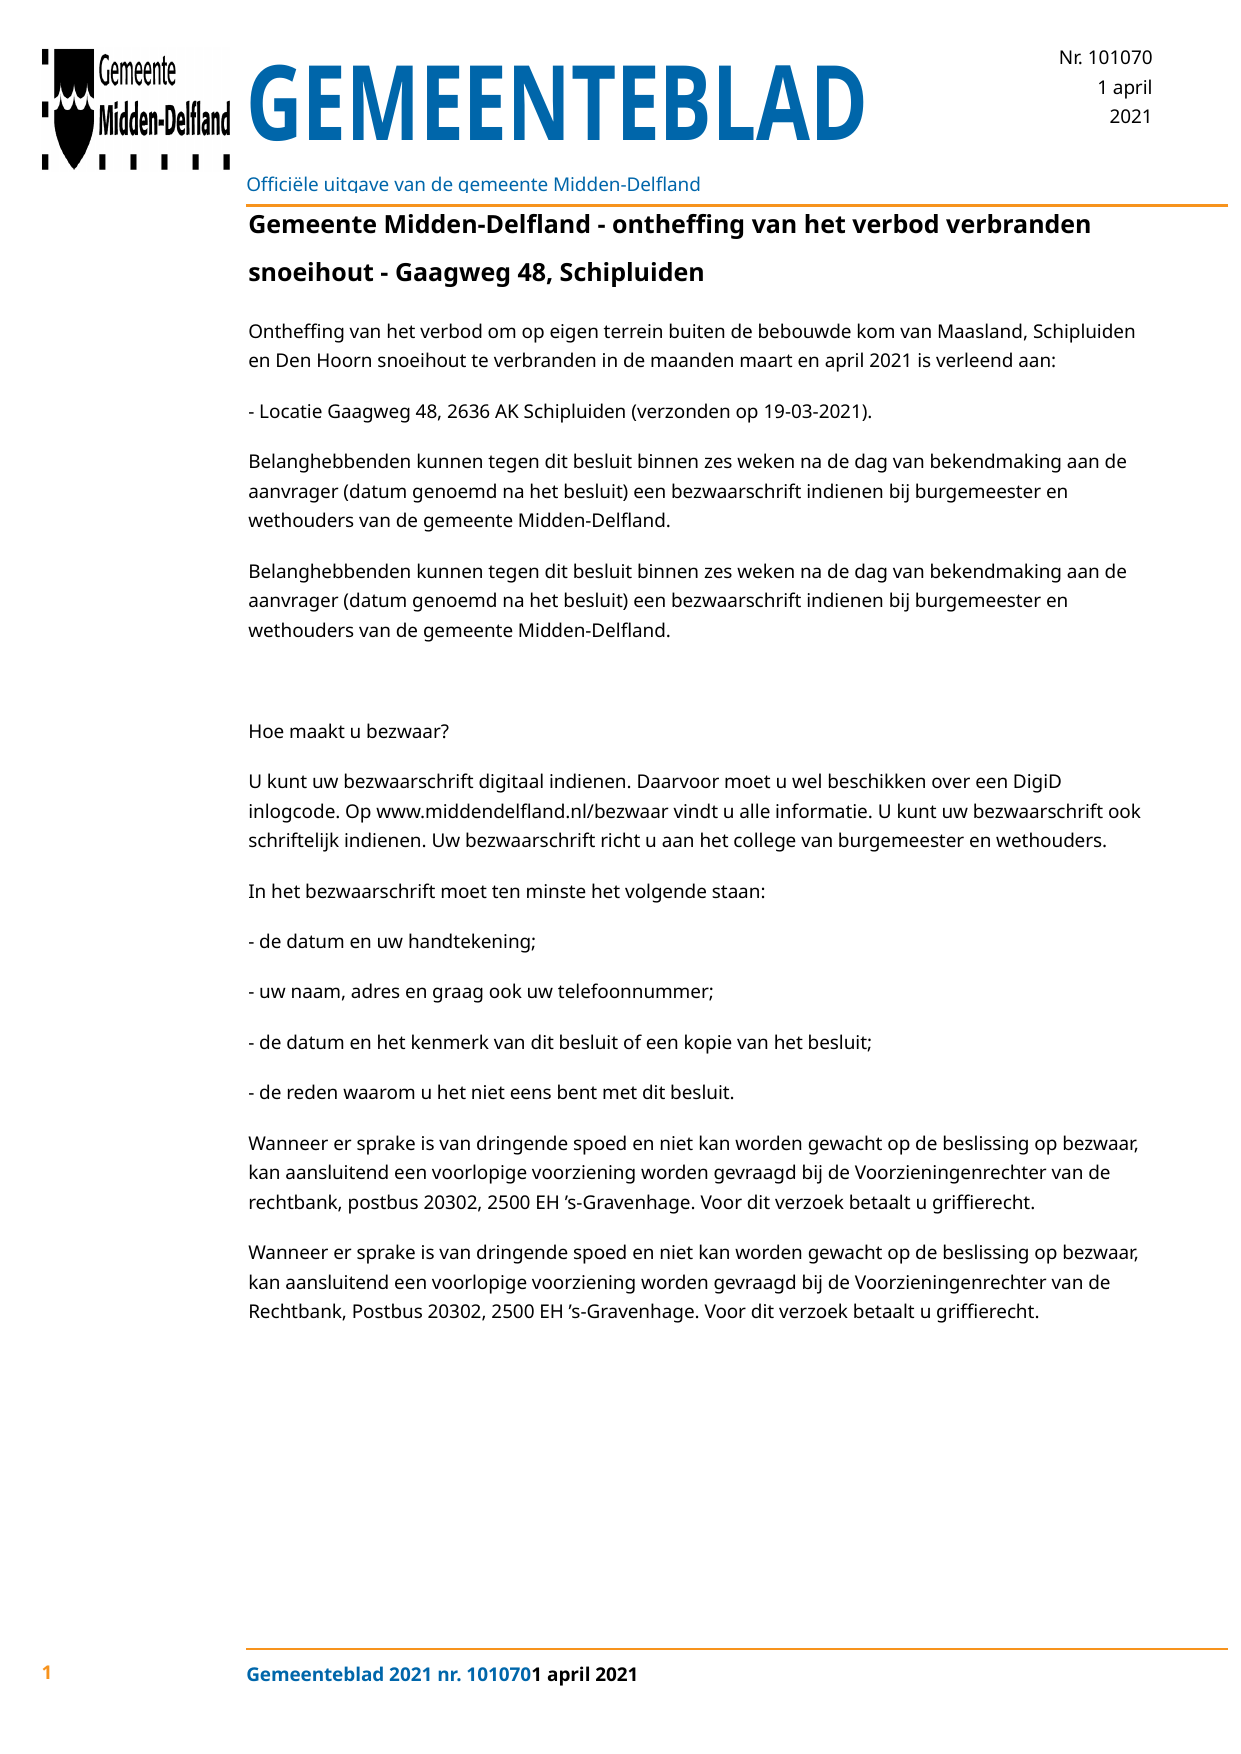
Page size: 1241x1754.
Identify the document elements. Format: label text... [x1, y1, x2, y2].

text - Locatie Gaagweg 48, 2636 AK Schipluiden (verzonden op 19-03-2021). [248, 398, 1152, 424]
text U kunt uw bezwaarschrift digitaal indienen. Daarvoor moet u wel beschikken over een DigiD inlogcode. Op www.middendelfland.nl/bezwaar vindt u alle informatie. U kunt uw bezwaarschrift ook schriftelijk indienen. Uw bezwaarschrift richt u aan het college van burgemeester en wethouders. [248, 768, 1152, 853]
text - de datum en uw handtekening; [248, 928, 1152, 954]
text In het bezwaarschrift moet ten minste het volgende staan: [248, 878, 1152, 904]
text Wanneer er sprake is van dringende spoed en niet kan worden gewacht op de beslissing op bezwaar, kan aansluitend een voorlopige voorziening worden gevraagd bij de Voorzieningenrechter van de Rechtbank, Postbus 20302, 2500 EH ’s-Gravenhage. Voor dit verzoek betaalt u griffierecht. [248, 1239, 1152, 1324]
text - de reden waarom u het niet eens bent met dit besluit. [248, 1079, 1152, 1105]
text Belanghebbenden kunnen tegen dit besluit binnen zes weken na de dag van bekendmaking aan de aanvrager (datum genoemd na het besluit) een bezwaarschrift indienen bij burgemeester en wethouders van de gemeente Midden-Delfland. [248, 558, 1152, 643]
text Gemeente Midden-Delfland - ontheffing van het verbod verbranden snoeihout - Gaagweg 48, Schipluiden [248, 207, 1152, 288]
text - de datum en het kenmerk van dit besluit of een kopie van het besluit; [248, 1029, 1152, 1055]
text Hoe maakt u bezwaar? [248, 718, 1152, 744]
text ​Wanneer er sprake is van dringende spoed en niet kan worden gewacht op de beslissing op bezwaar, kan aansluitend een voorlopige voorziening worden gevraagd bij de Voorzieningenrechter van de rechtbank, postbus 20302, 2500 EH ’s-Gravenhage. Voor dit verzoek betaalt u griffierecht. [248, 1130, 1152, 1215]
text Ontheffing van het verbod om op eigen terrein buiten de bebouwde kom van Maasland, Schipluiden en Den Hoorn snoeihout te verbranden in de maanden maart en april 2021 is verleend aan: [248, 318, 1152, 373]
text Belanghebbenden kunnen tegen dit besluit binnen zes weken na de dag van bekendmaking aan de aanvrager (datum genoemd na het besluit) een bezwaarschrift indienen bij burgemeester en wethouders van de gemeente Midden-Delfland. [248, 448, 1152, 533]
text ​ [248, 667, 1152, 693]
text - uw naam, adres en graag ook uw telefoonnummer; [248, 979, 1152, 1004]
picture [41, 47, 231, 172]
